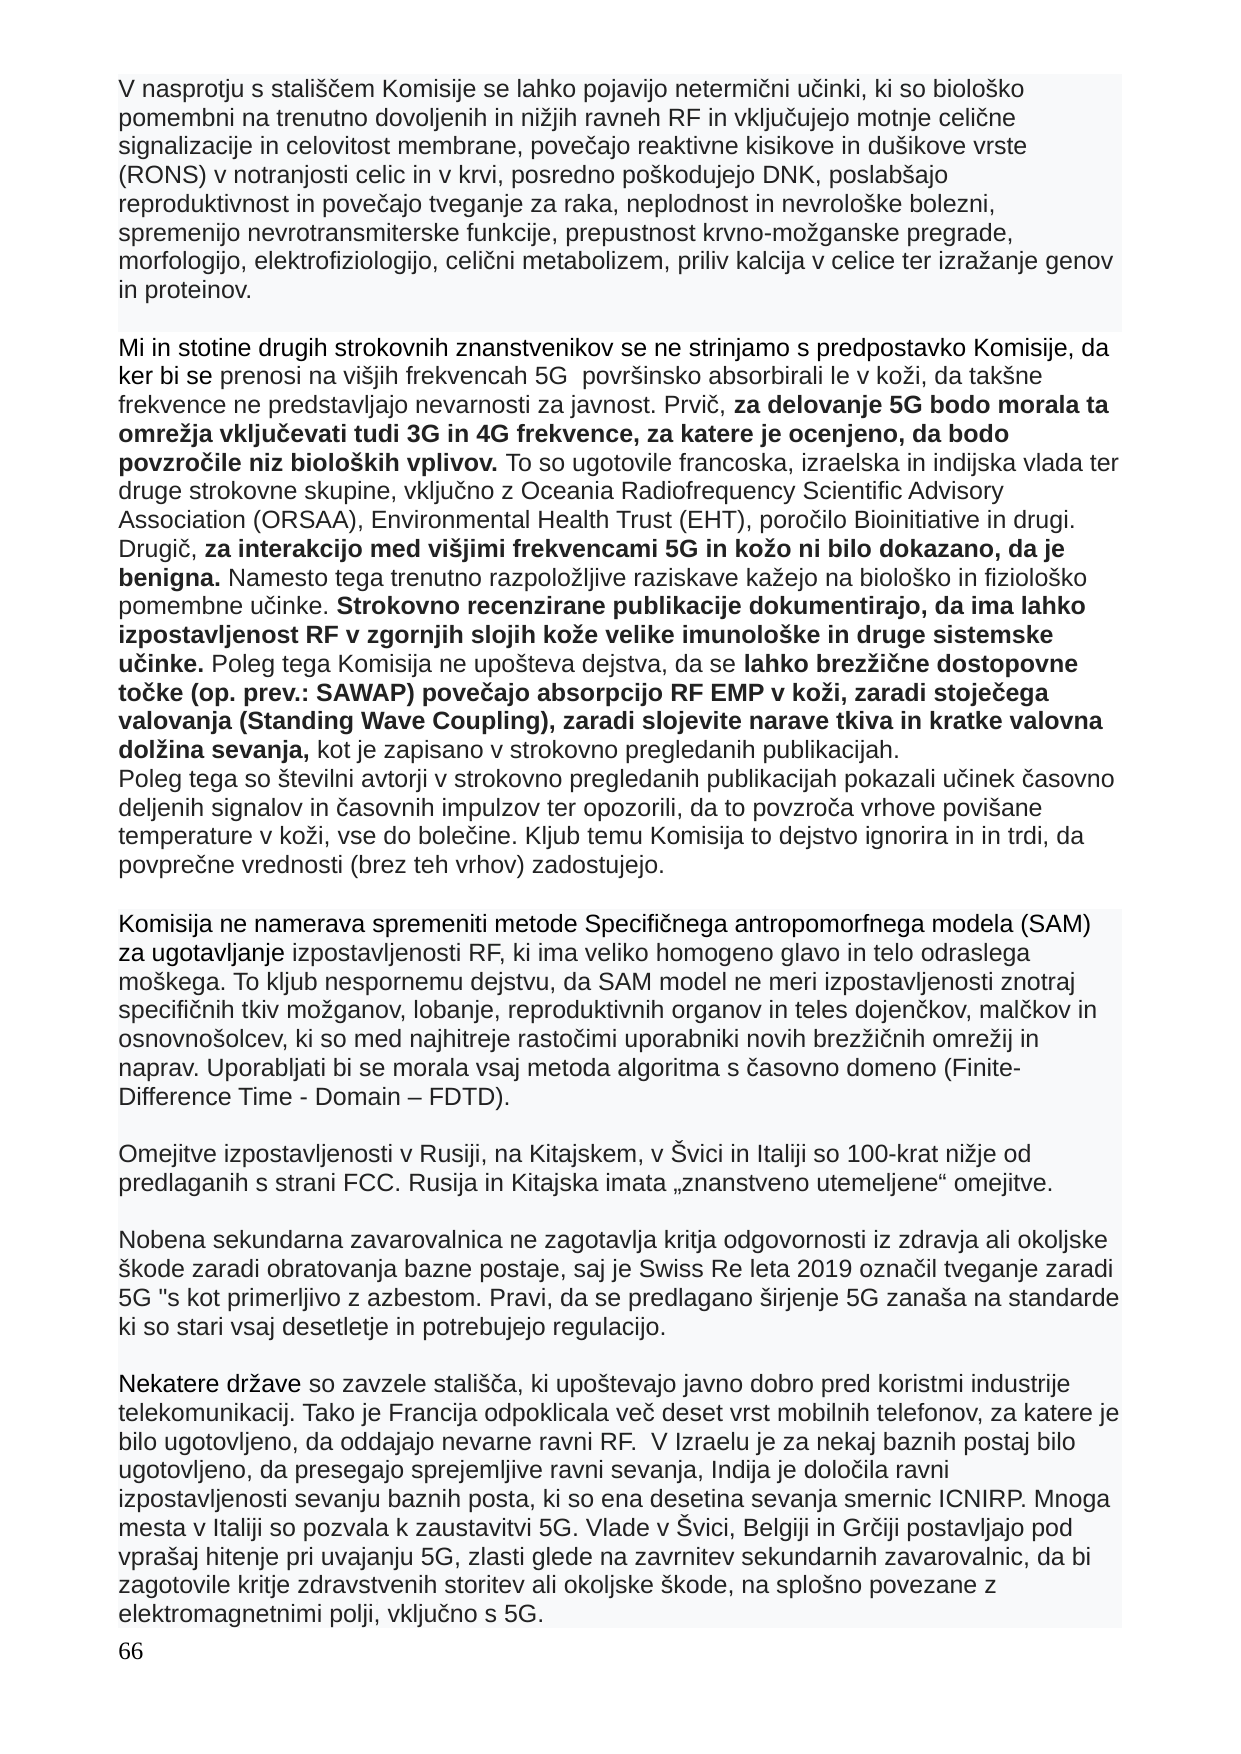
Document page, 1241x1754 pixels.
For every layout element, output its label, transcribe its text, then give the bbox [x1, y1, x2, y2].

text Nobena sekundarna zavarovalnica ne zagotavlja kritja odgovornosti iz zdravja ali okoljske [118, 1226, 1122, 1254]
text Komisija ne namerava spremeniti metode Specifičnega antropomorfnega modela (SAM) za ugotavljanje izpostavljenosti RF, ki ima veliko homogeno glavo in telo odraslega moškega. To kljub nespornemu dejstvu, da SAM model ne meri izpostavljenosti znotraj specifičnih tkiv možganov, lobanje, reproduktivnih organov in teles dojenčkov, malčkov in osnovnošolcev, ki so med najhitreje rastočimi uporabniki novih brezžičnih omrežij in naprav. Uporabljati bi se morala vsaj metoda algoritma s časovno domeno (Finite-Difference Time - Domain – FDTD). [118, 909, 1122, 1111]
text Nekatere države so zavzele stališča, ki upoštevajo javno dobro pred koristmi industrije telekomunikacij. Tako je Francija odpoklicala več deset vrst mobilnih telefonov, za katere je bilo ugotovljeno, da oddajajo nevarne ravni RF. V Izraelu je za nekaj baznih postaj bilo ugotovljeno, da presegajo sprejemljive ravni sevanja, Indija je določila ravni izpostavljenosti sevanju baznih posta, ki so ena desetina sevanja smernic ICNIRP. Mnoga mesta v Italiji so pozvala k zaustavitvi 5G. Vlade v Švici, Belgiji in Grčiji postavljajo pod vprašaj hitenje pri uvajanju 5G, zlasti glede na zavrnitev sekundarnih zavarovalnic, da bi zagotovile kritje zdravstvenih storitev ali okoljske škode, na splošno povezane z elektromagnetnimi polji, vključno s 5G. [118, 1369, 1122, 1628]
text škode zaradi obratovanja bazne postaje, saj je Swiss Re leta 2019 označil tveganje zaradi 5G "s kot primerljivo z azbestom. Pravi, da se predlagano širjenje 5G zanaša na standarde [118, 1254, 1122, 1312]
text Poleg tega so številni avtorji v strokovno pregledanih publikacijah pokazali učinek časovno deljenih signalov in časovnih impulzov ter opozorili, da to povzroča vrhove povišane temperature v koži, vse do bolečine. Kljub temu Komisija to dejstvo ignorira in in trdi, da povprečne vrednosti (brez teh vrhov) zadostujejo. [118, 764, 1122, 879]
text V nasprotju s stališčem Komisije se lahko pojavijo netermični učinki, ki so biološko pomembni na trenutno dovoljenih in nižjih ravneh RF in vključujejo motnje celične signalizacije in celovitost membrane, povečajo reaktivne kisikove in dušikove vrste (RONS) v notranjosti celic in v krvi, posredno poškodujejo DNK, poslabšajo reproduktivnost in povečajo tveganje za raka, neplodnost in nevrološke bolezni, spremenijo nevrotransmiterske funkcije, prepustnost krvno-možganske pregrade, morfologijo, elektrofiziologijo, celični metabolizem, priliv kalcija v celice ter izražanje genov in proteinov. [118, 74, 1122, 304]
text ki so stari vsaj desetletje in potrebujejo regulacijo. [118, 1312, 1122, 1341]
text Omejitve izpostavljenosti v Rusiji, na Kitajskem, v Švici in Italiji so 100-krat nižje od predlaganih s strani FCC. Rusija in Kitajska imata „znanstveno utemeljene“ omejitve. [118, 1111, 1122, 1197]
text Mi in stotine drugih strokovnih znanstvenikov se ne strinjamo s predpostavko Komisije, da ker bi se prenosi na višjih frekvencah 5G površinsko absorbirali le v koži, da takšne frekvence ne predstavljajo nevarnosti za javnost. Prvič, za delovanje 5G bodo morala ta omrežja vključevati tudi 3G in 4G frekvence, za katere je ocenjeno, da bodo povzročile niz bioloških vplivov. To so ugotovile francoska, izraelska in indijska vlada ter druge strokovne skupine, vključno z Oceania Radiofrequency Scientific Advisory Association (ORSAA), Environmental Health Trust (EHT), poročilo Bioinitiative in drugi. Drugič, za interakcijo med višjimi frekvencami 5G in kožo ni bilo dokazano, da je benigna. Namesto tega trenutno razpoložljive raziskave kažejo na biološko in fiziološko pomembne učinke. Strokovno recenzirane publikacije dokumentirajo, da ima lahko izpostavljenost RF v zgornjih slojih kože velike imunološke in druge sistemske učinke. Poleg tega Komisija ne upošteva dejstva, da se lahko brezžične dostopovne točke (op. prev.: SAWAP) povečajo absorpcijo RF EMP v koži, zaradi stoječega valovanja (Standing Wave Coupling), zaradi slojevite narave tkiva in kratke valovna dolžina sevanja, kot je zapisano v strokovno pregledanih publikacijah. [118, 332, 1122, 764]
